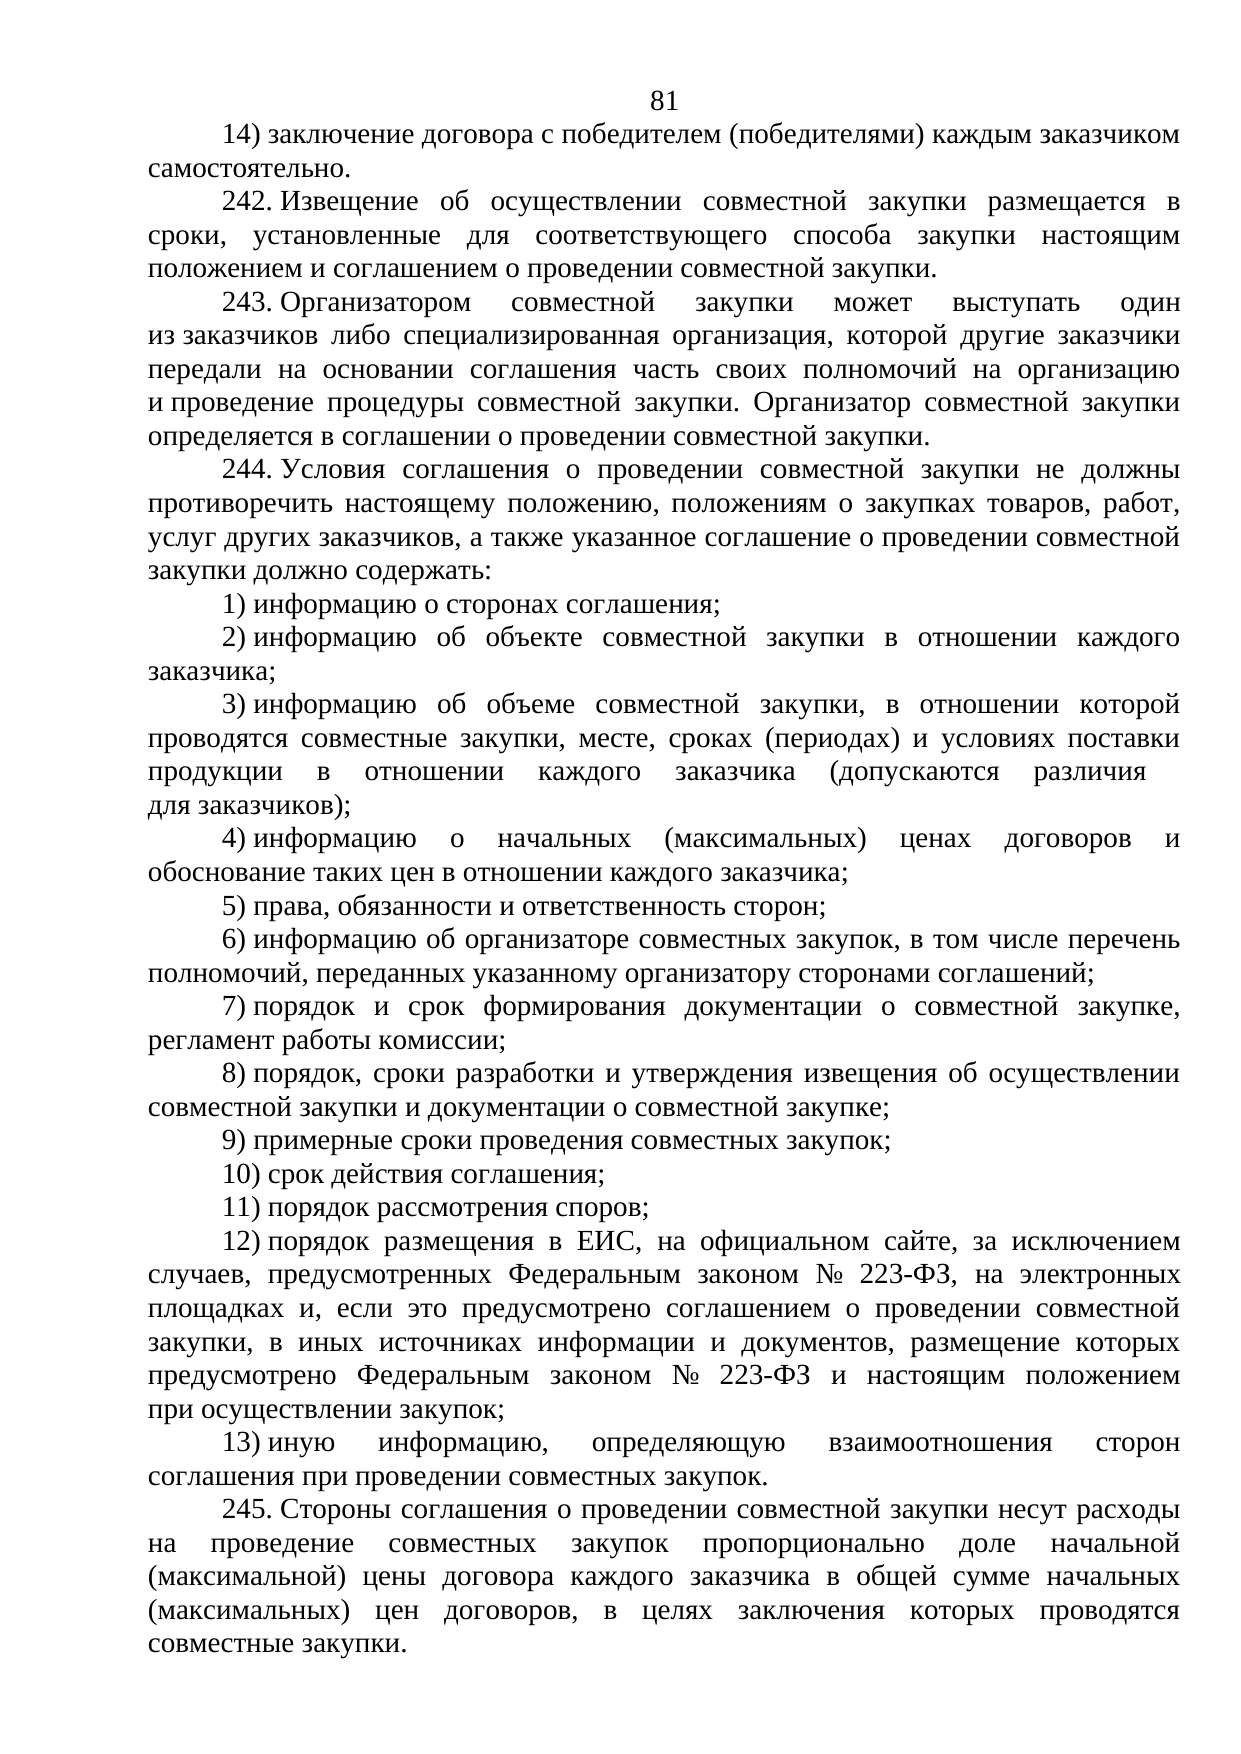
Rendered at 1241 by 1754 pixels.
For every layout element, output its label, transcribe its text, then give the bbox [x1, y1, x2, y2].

text 242. Извещение об осуществлении совместной закупки размещается в сроки, установленные для соответствующего способа закупки настоящим положением и соглашением о проведении совместной закупки. [148, 183, 1181, 284]
text 12) порядок размещения в ЕИС, на официальном сайте, за исключением случаев, предусмотренных Федеральным законом № 223-ФЗ, на электронных площадках и, если это предусмотрено соглашением о проведении совместной закупки, в иных источниках информации и документов, размещение которых предусмотрено Федеральным законом № 223-ФЗ и настоящим положением при осуществлении закупок; [148, 1223, 1181, 1424]
text 4) информацию о начальных (максимальных) ценах договоров и обоснование таких цен в отношении каждого заказчика; [148, 821, 1181, 888]
text 243. Организатором совместной закупки может выступать один из заказчиков либо специализированная организация, которой другие заказчики передали на основании соглашения часть своих полномочий на организацию и проведение процедуры совместной закупки. Организатор совместной закупки определяется в соглашении о проведении совместной закупки. [148, 284, 1181, 452]
text 13) иную информацию, определяющую взаимоотношения сторон соглашения при проведении совместных закупок. [148, 1424, 1181, 1491]
text 11) порядок рассмотрения споров; [148, 1189, 1181, 1223]
text 245. Стороны соглашения о проведении совместной закупки несут расходы на проведение совместных закупок пропорционально доле начальной (максимальной) цены договора каждого заказчика в общей сумме начальных (максимальных) цен договоров, в целях заключения которых проводятся совместные закупки. [148, 1491, 1181, 1659]
text 10) срок действия соглашения; [148, 1156, 1181, 1189]
text 14) заключение договора с победителем (победителями) каждым заказчиком самостоятельно. [148, 116, 1181, 183]
text 2) информацию об объекте совместной закупки в отношении каждого заказчика; [148, 619, 1181, 686]
text 6) информацию об организаторе совместных закупок, в том числе перечень полномочий, переданных указанному организатору сторонами соглашений; [148, 921, 1181, 988]
text 8) порядок, сроки разработки и утверждения извещения об осуществлении совместной закупки и документации о совместной закупке; [148, 1055, 1181, 1122]
text 244. Условия соглашения о проведении совместной закупки не должны противоречить настоящему положению, положениям о закупках товаров, работ, услуг других заказчиков, а также указанное соглашение о проведении совместной закупки должно содержать: [148, 452, 1181, 586]
text 3) информацию об объеме совместной закупки, в отношении которой проводятся совместные закупки, месте, сроках (периодах) и условиях поставки продукции в отношении каждого заказчика (допускаются различия для заказчиков); [148, 686, 1181, 821]
text 5) права, обязанности и ответственность сторон; [148, 888, 1181, 921]
text 7) порядок и срок формирования документации о совместной закупке, регламент работы комиссии; [148, 988, 1181, 1055]
text 1) информацию о сторонах соглашения; [148, 586, 1181, 619]
text 9) примерные сроки проведения совместных закупок; [148, 1122, 1181, 1156]
